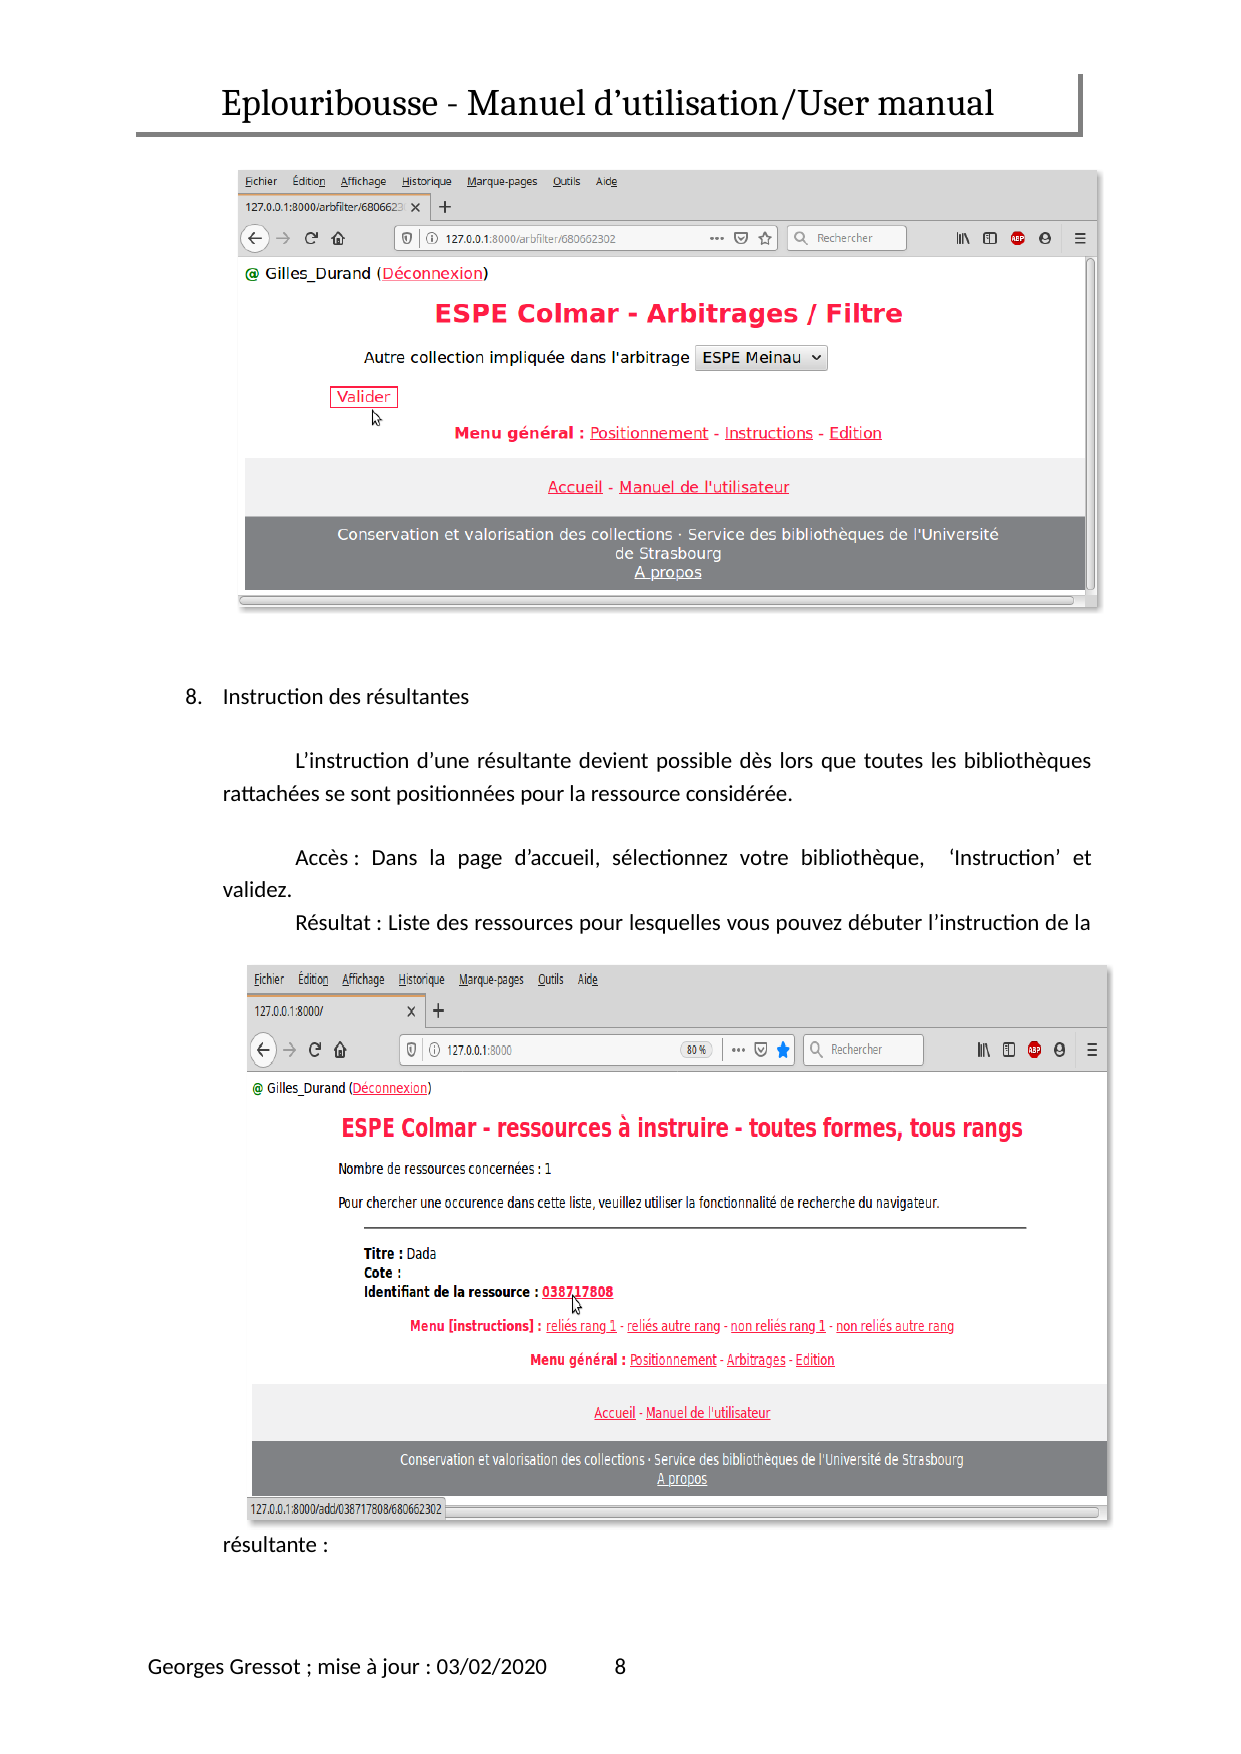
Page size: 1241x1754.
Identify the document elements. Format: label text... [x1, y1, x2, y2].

list Résultat : Liste des ressources pour lesquelles vous pouvez débuter l’instruction de la résultante : [223, 908, 1093, 1558]
picture [233, 165, 1104, 614]
list L’instruction d’une résultante devient possible dès lors que toutes les bibliothèques rattachées se sont positionnées pour la ressource considérée. [223, 747, 1093, 807]
list Instruction des résultantes [185, 682, 1093, 710]
picture [243, 960, 1114, 1530]
list Accès : Dans la page d’accueil, sélectionnez votre bibliothèque, ‘Instruction’ et validez. [223, 843, 1093, 903]
